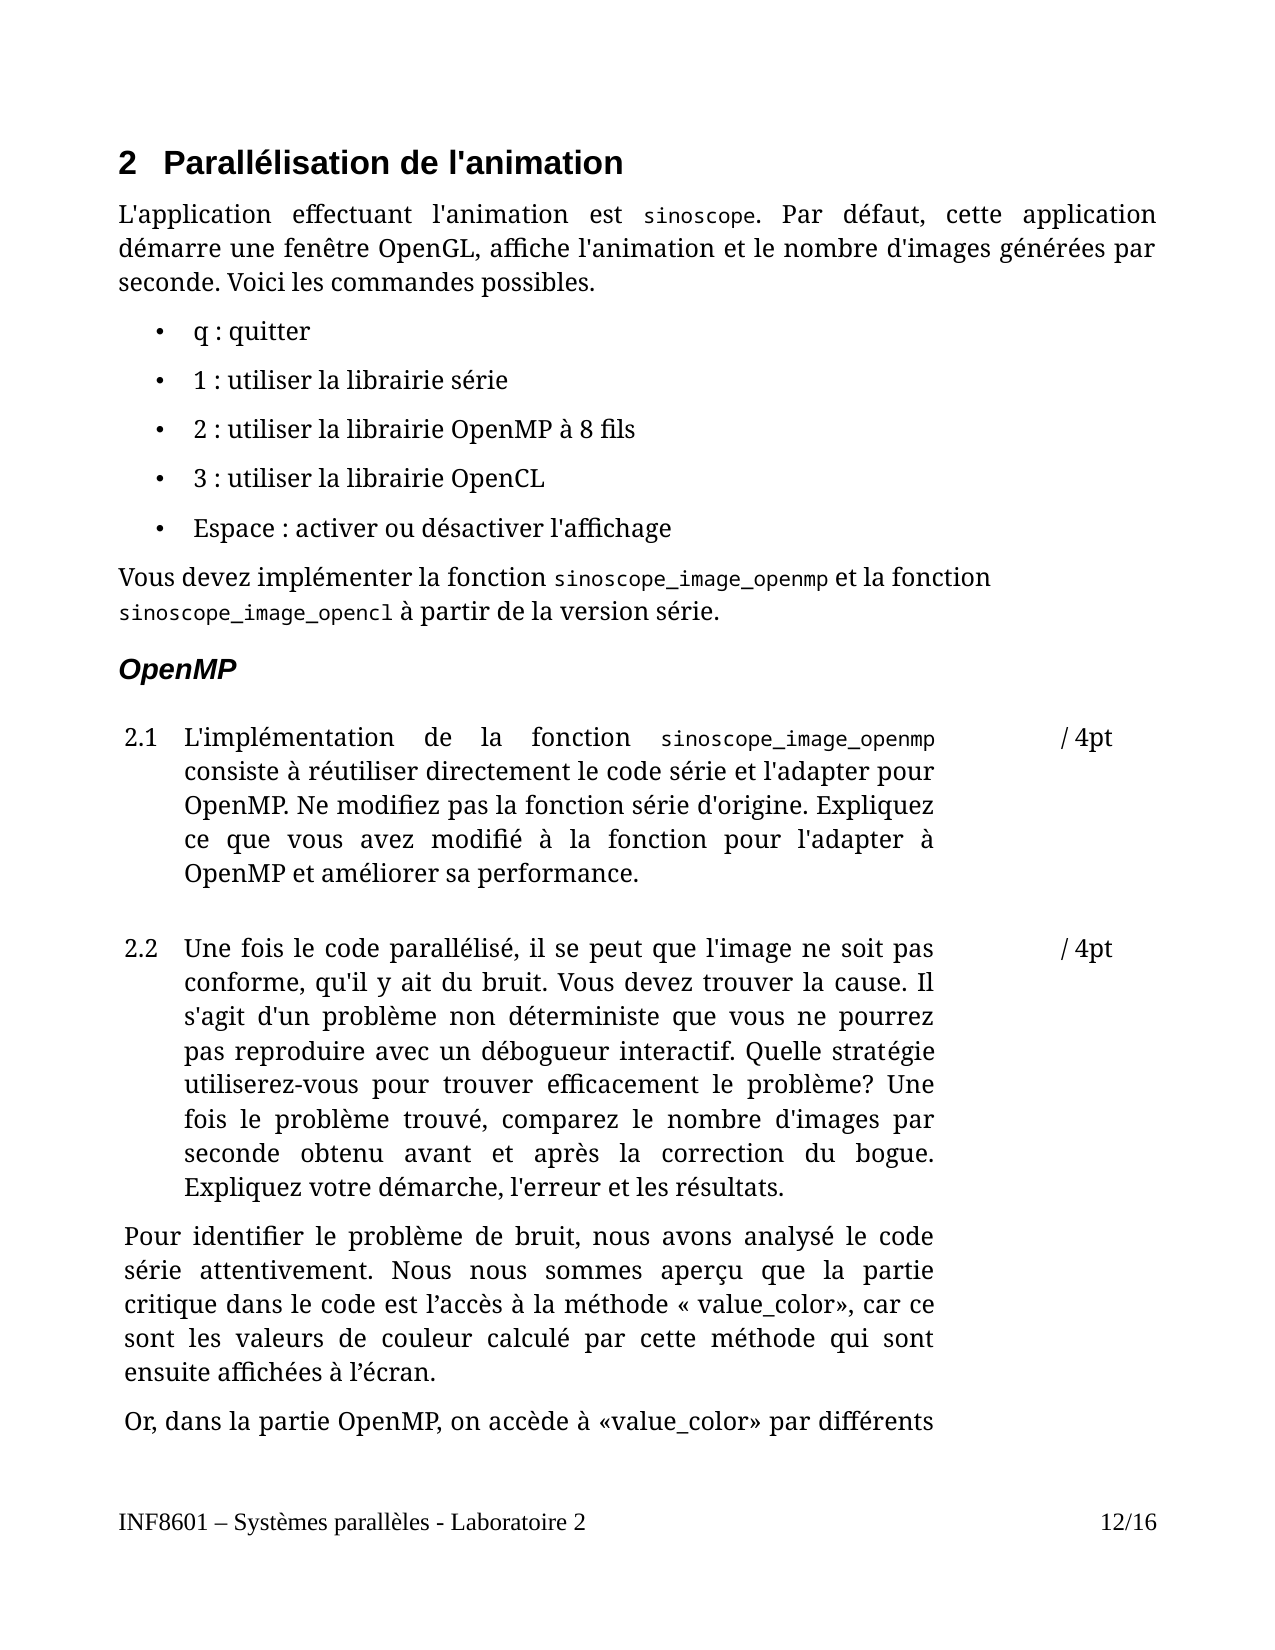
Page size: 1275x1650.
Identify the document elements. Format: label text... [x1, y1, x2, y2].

list q : quitter [156, 314, 1157, 348]
table_cell [941, 910, 1049, 1443]
table_cell Une fois le code parallélisé, il se peut que l'image ne soit pas conforme, qu'il y ait du bruit. Vous devez trouver la cause. Il s'agit d'un problème non déterministe que vous ne pourrez pas reproduire avec un débogueur interactif. Quelle stratégie utiliserez-vous pour trouver efficacement le problème? Une fois le problème trouvé, comparez le nombre d'images par seconde obtenu avant et après la correction du bogue. Expliquez votre démarche, l'erreur et les résultats. Pour identifier le problème de bruit, nous avons analysé le code série attentivement. Nous nous sommes aperçu que la partie critique dans le code est l’accès à la méthode « value_color», car ce sont les valeurs de couleur calculé par cette méthode qui sont ensuite affichées à l’écran. Or, dans la partie OpenMP, on accède à «value_color» par différents [118, 910, 941, 1443]
text Vous devez implémenter la fonction sinoscope_image_openmp et la fonction sinoscope_image_opencl à partir de la version série. [118, 559, 1157, 627]
list 2 : utiliser la librairie OpenMP à 8 fils [156, 412, 1157, 446]
table_header L'implémentation de la fonction sinoscope_image_openmp consiste à réutiliser directement le code série et l'adapter pour OpenMP. Ne modifiez pas la fonction série d'origine. Expliquez ce que vous avez modifié à la fonction pour l'adapter à OpenMP et améliorer sa performance. [118, 699, 941, 910]
subtitle OpenMP [118, 652, 1157, 686]
text L'application effectuant l'animation est sinoscope. Par défaut, cette application démarre une fenêtre OpenGL, affiche l'animation et le nombre d'images générées par seconde. Voici les commandes possibles. [118, 197, 1157, 299]
list Espace : activer ou désactiver l'affichage [156, 510, 1157, 544]
table_cell / 4pt [1049, 910, 1157, 1443]
list 3 : utiliser la librairie OpenCL [156, 461, 1157, 495]
table_header [941, 699, 1049, 910]
list 1 : utiliser la librairie série [156, 363, 1157, 397]
table_header / 4pt [1049, 699, 1157, 910]
subtitle Parallélisation de l'animation [118, 143, 1157, 182]
